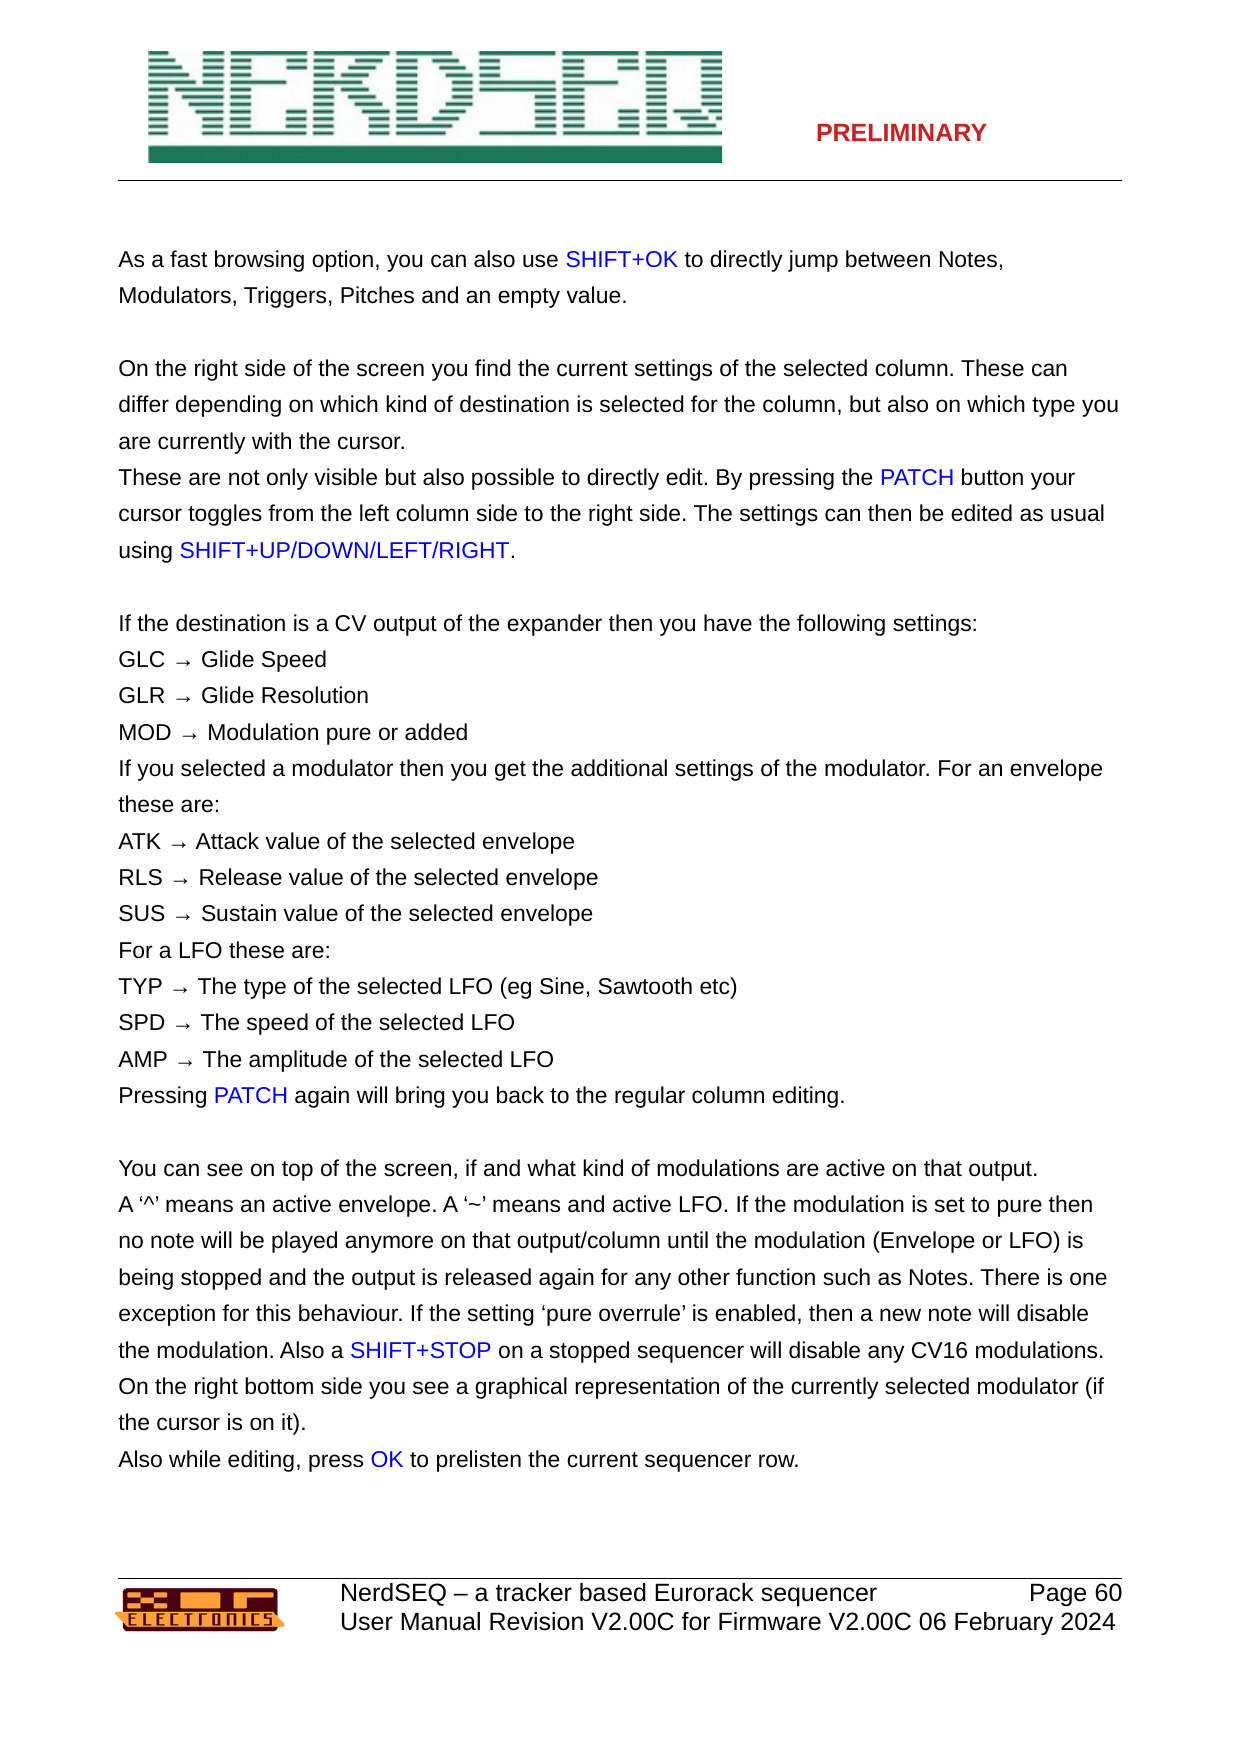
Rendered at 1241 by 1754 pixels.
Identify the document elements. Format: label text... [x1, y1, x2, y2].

text RLS → Release value of the selected envelope [118, 864, 1122, 890]
text AMP → The amplitude of the selected LFO [118, 1046, 1122, 1072]
text If the destination is a CV output of the expander then you have the following settings: [118, 609, 1122, 636]
text Pressing PATCH again will bring you back to the regular column editing. [118, 1082, 1122, 1108]
text You can see on top of the screen, if and what kind of modulations are active on that output. [118, 1155, 1122, 1181]
text For a LFO these are: [118, 937, 1122, 963]
text SUS → Sustain value of the selected envelope [118, 900, 1122, 927]
text SPD → The speed of the selected LFO [118, 1009, 1122, 1036]
text GLC → Glide Speed [118, 646, 1122, 672]
text ATK → Attack value of the selected envelope [118, 828, 1122, 854]
text On the right side of the screen you find the current settings of the selected column. These can differ depending on which kind of destination is selected for the column, but also on which type you are currently with the cursor. [118, 355, 1122, 454]
text If you selected a modulator then you get the additional settings of the modulator. For an envelope these are: [118, 755, 1122, 818]
picture [148, 51, 723, 163]
text TYP → The type of the selected LFO (eg Sine, Sawtooth etc) [118, 973, 1122, 999]
text MOD → Modulation pure or added [118, 718, 1122, 745]
picture [115, 1584, 285, 1634]
text These are not only visible but also possible to directly edit. By pressing the PATCH button your cursor toggles from the left column side to the right side. The settings can then be edited as usual using SHIFT+UP/DOWN/LEFT/RIGHT. [118, 464, 1122, 563]
text A ‘^’ means an active envelope. A ‘~’ means and active LFO. If the modulation is set to pure then no note will be played anymore on that output/column until the modulation (Envelope or LFO) is being stopped and the output is released again for any other function such as Notes. There is one exception for this behaviour. If the setting ‘pure overrule’ is enabled, then a new note will disable the modulation. Also a SHIFT+STOP on a stopped sequencer will disable any CV16 modulations. [118, 1191, 1122, 1363]
text Also while editing, press OK to prelisten the current sequencer row. [118, 1446, 1122, 1472]
text As a fast browsing option, you can also use SHIFT+OK to directly jump between Notes, Modulators, Triggers, Pitches and an empty value. [118, 246, 1122, 309]
text On the right bottom side you see a graphical representation of the currently selected modulator (if the cursor is on it). [118, 1373, 1122, 1436]
text GLR → Glide Resolution [118, 682, 1122, 708]
